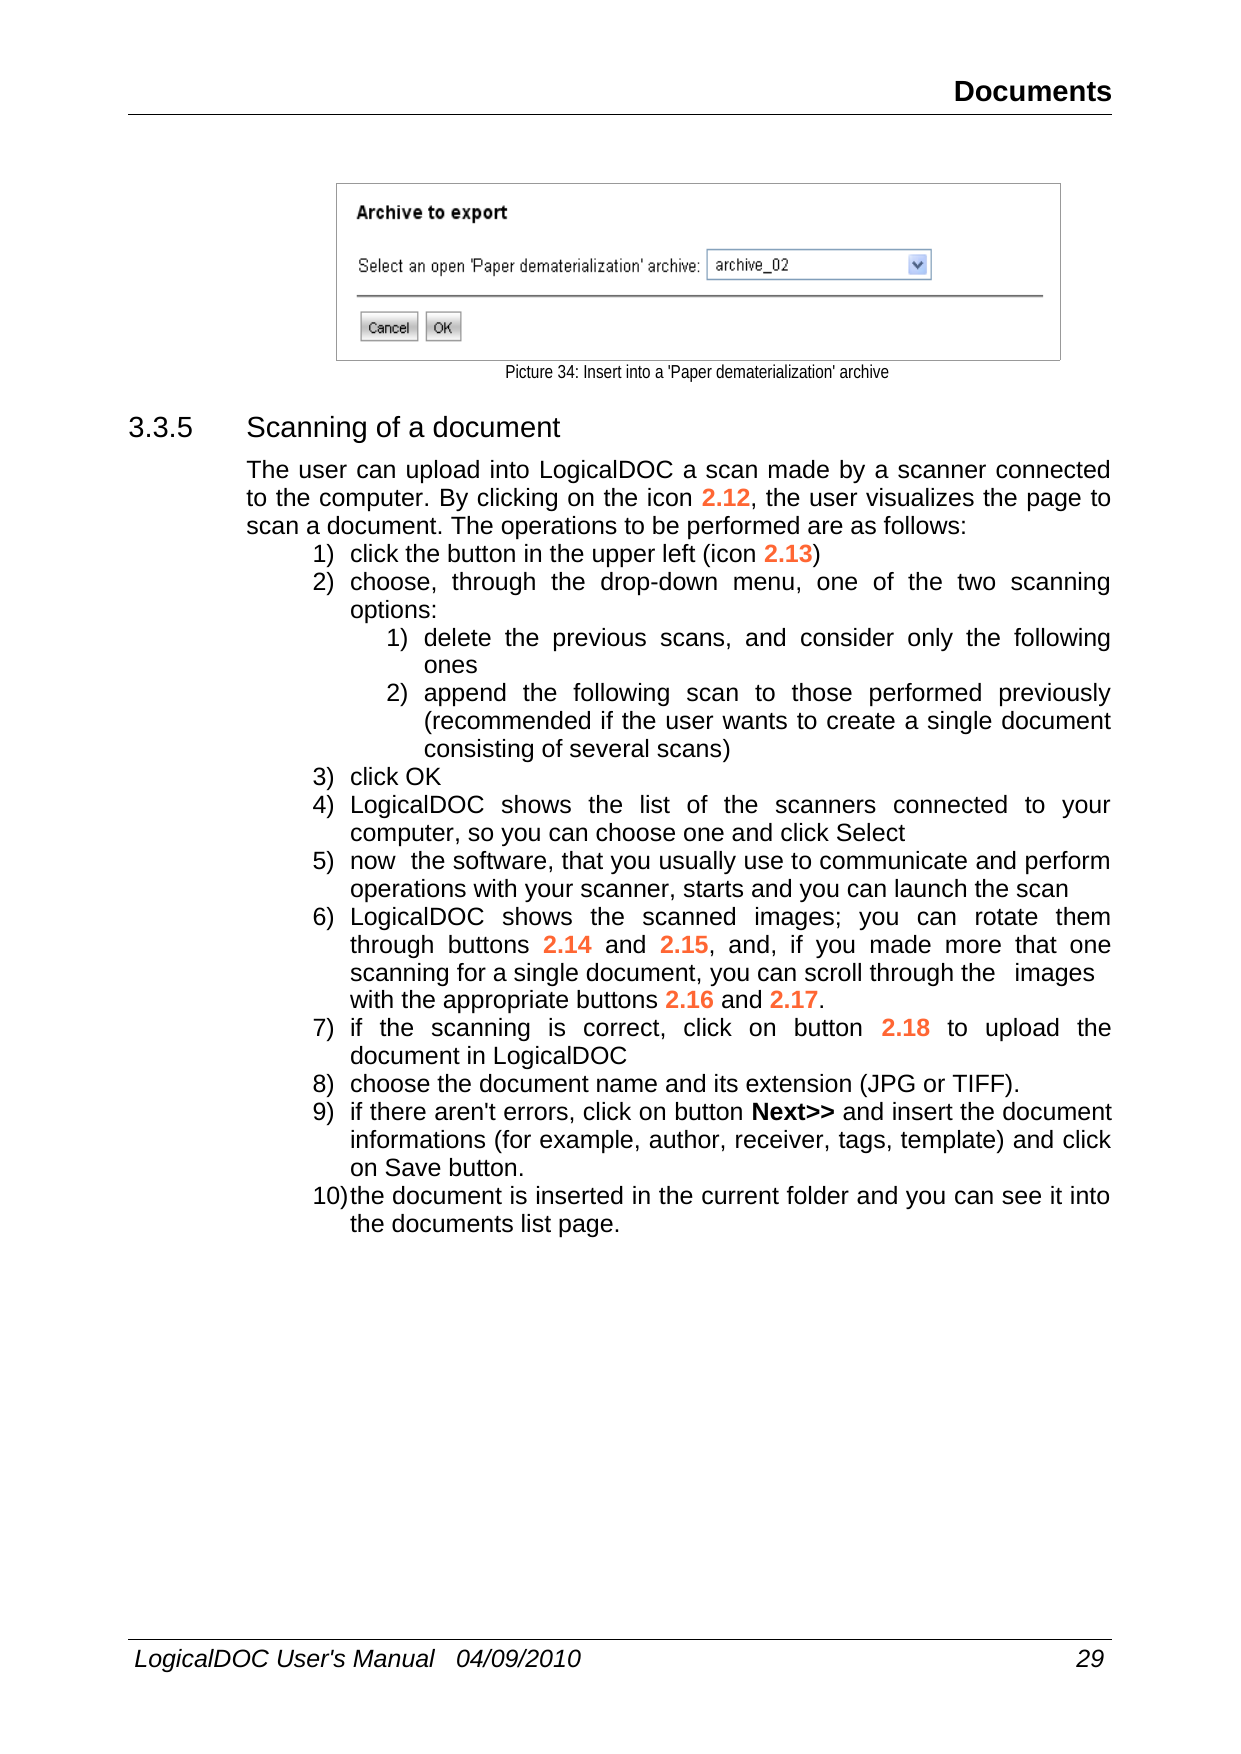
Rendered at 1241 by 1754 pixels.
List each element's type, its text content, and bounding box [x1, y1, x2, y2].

list click OK [312, 763, 1112, 791]
list the document is inserted in the current folder and you can see it into the documents list page. [312, 1182, 1112, 1238]
picture [352, 192, 1044, 351]
list if the scanning is correct, click on button 2.18 to upload the document in LogicalDOC [312, 1014, 1112, 1070]
list choose the document name and its extension (JPG or TIFF). [312, 1070, 1112, 1098]
list choose, through the drop-down menu, one of the two scanning options: [312, 568, 1112, 623]
list LogicalDOC shows the list of the scanners connected to your computer, so you can choose one and click Select [312, 791, 1112, 847]
list append the following scan to those performed previously (recommended if the user wants to create a single document consisting of several scans) [386, 679, 1112, 763]
list Picture 34: Insert into a 'Paper dematerialization' archive [336, 361, 1058, 383]
list delete the previous scans, and consider only the following ones [386, 623, 1112, 679]
text The user can upload into LogicalDOC a scan made by a scanner connected to the computer. By clicking on the icon 2.12, the user visualizes the page to scan a document. The operations to be performed are as follows: [246, 456, 1112, 540]
list LogicalDOC shows the scanned images; you can rotate them through buttons 2.14 and 2.15, and, if you made more that one scanning for a single document, you can scroll through the images with the appropriate buttons 2.16 and 2.17. [312, 903, 1112, 1014]
list if there aren't errors, click on button Next>> and insert the document informations (for example, author, receiver, tags, template) and click on Save button. [312, 1098, 1112, 1182]
subtitle Scanning of a document [128, 150, 1112, 443]
list click the button in the upper left (icon 2.13) [312, 540, 1112, 568]
list now the software, that you usually use to communicate and perform operations with your scanner, starts and you can launch the scan [312, 847, 1112, 903]
